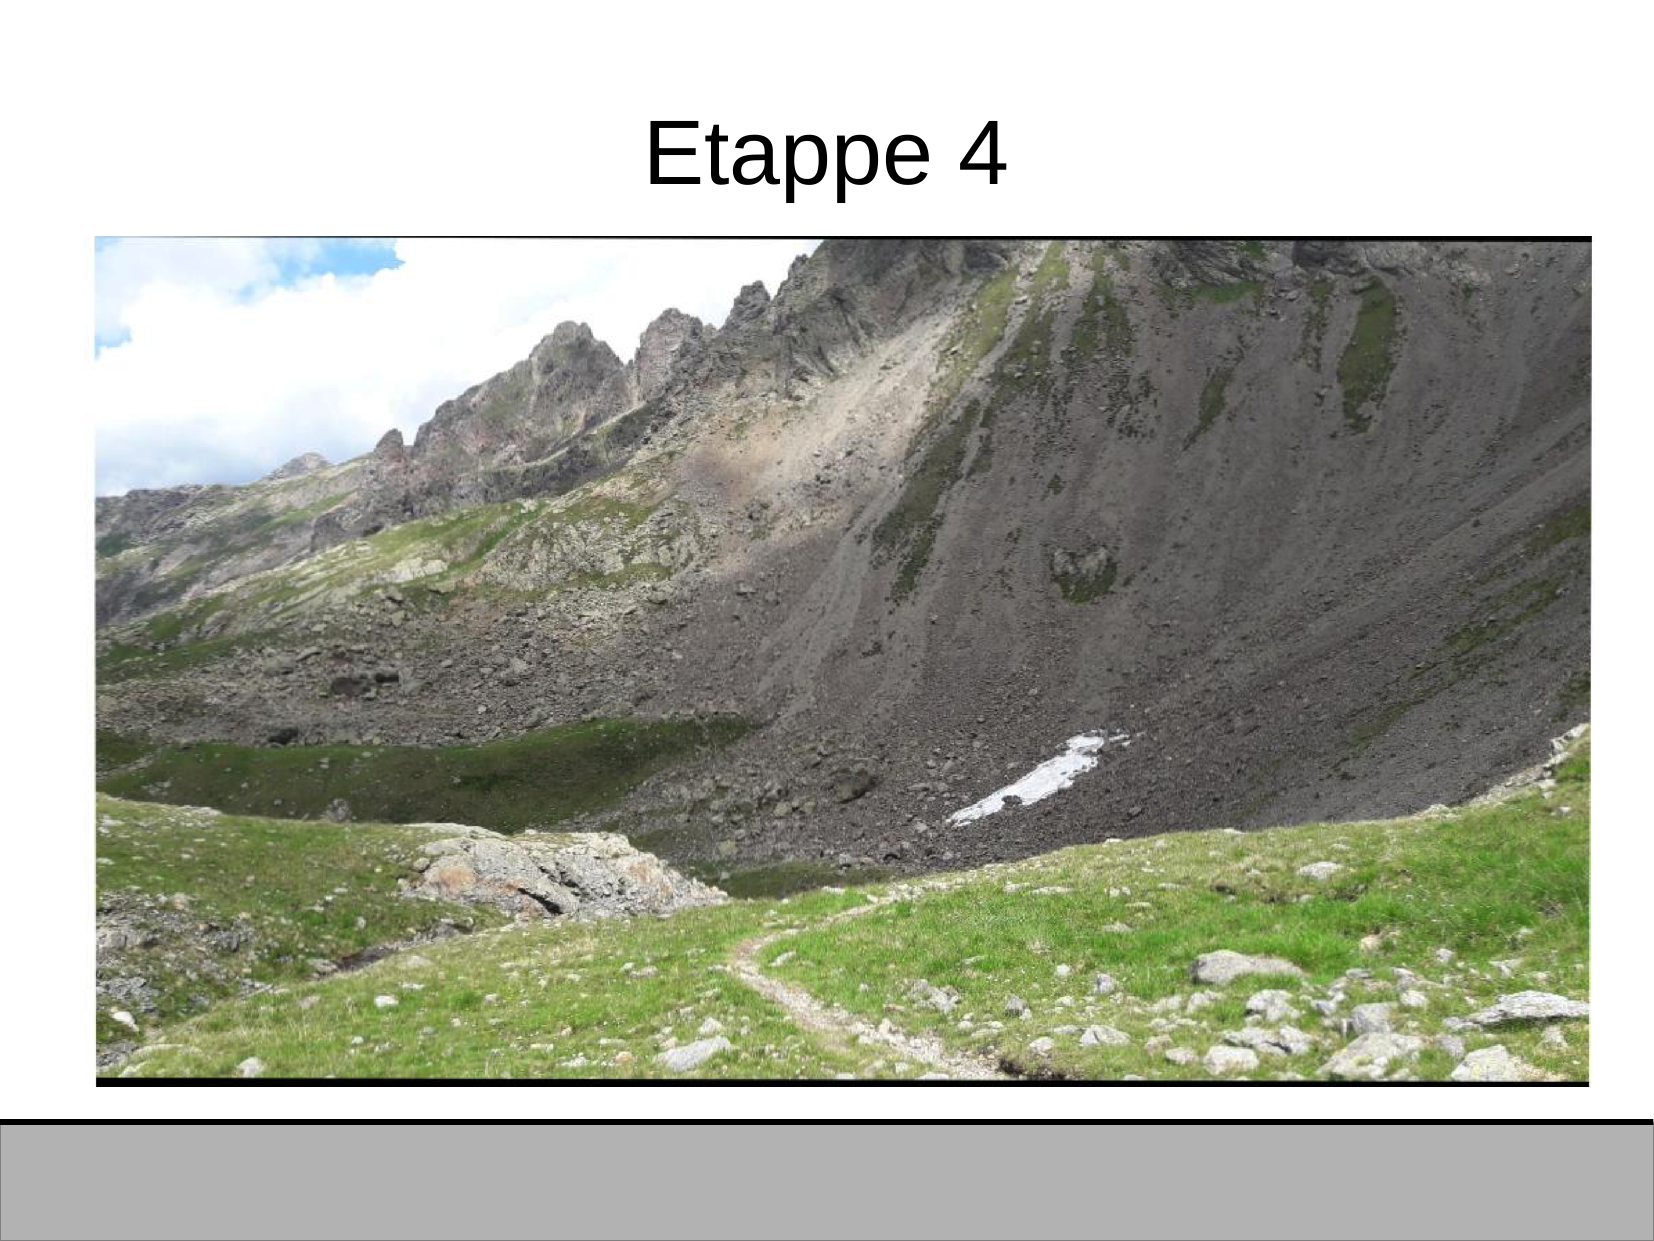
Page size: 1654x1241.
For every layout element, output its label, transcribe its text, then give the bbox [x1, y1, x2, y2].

picture [84, 236, 1595, 1087]
text_box [0, 1125, 1654, 1241]
title Etappe 4 [82, 49, 1571, 257]
